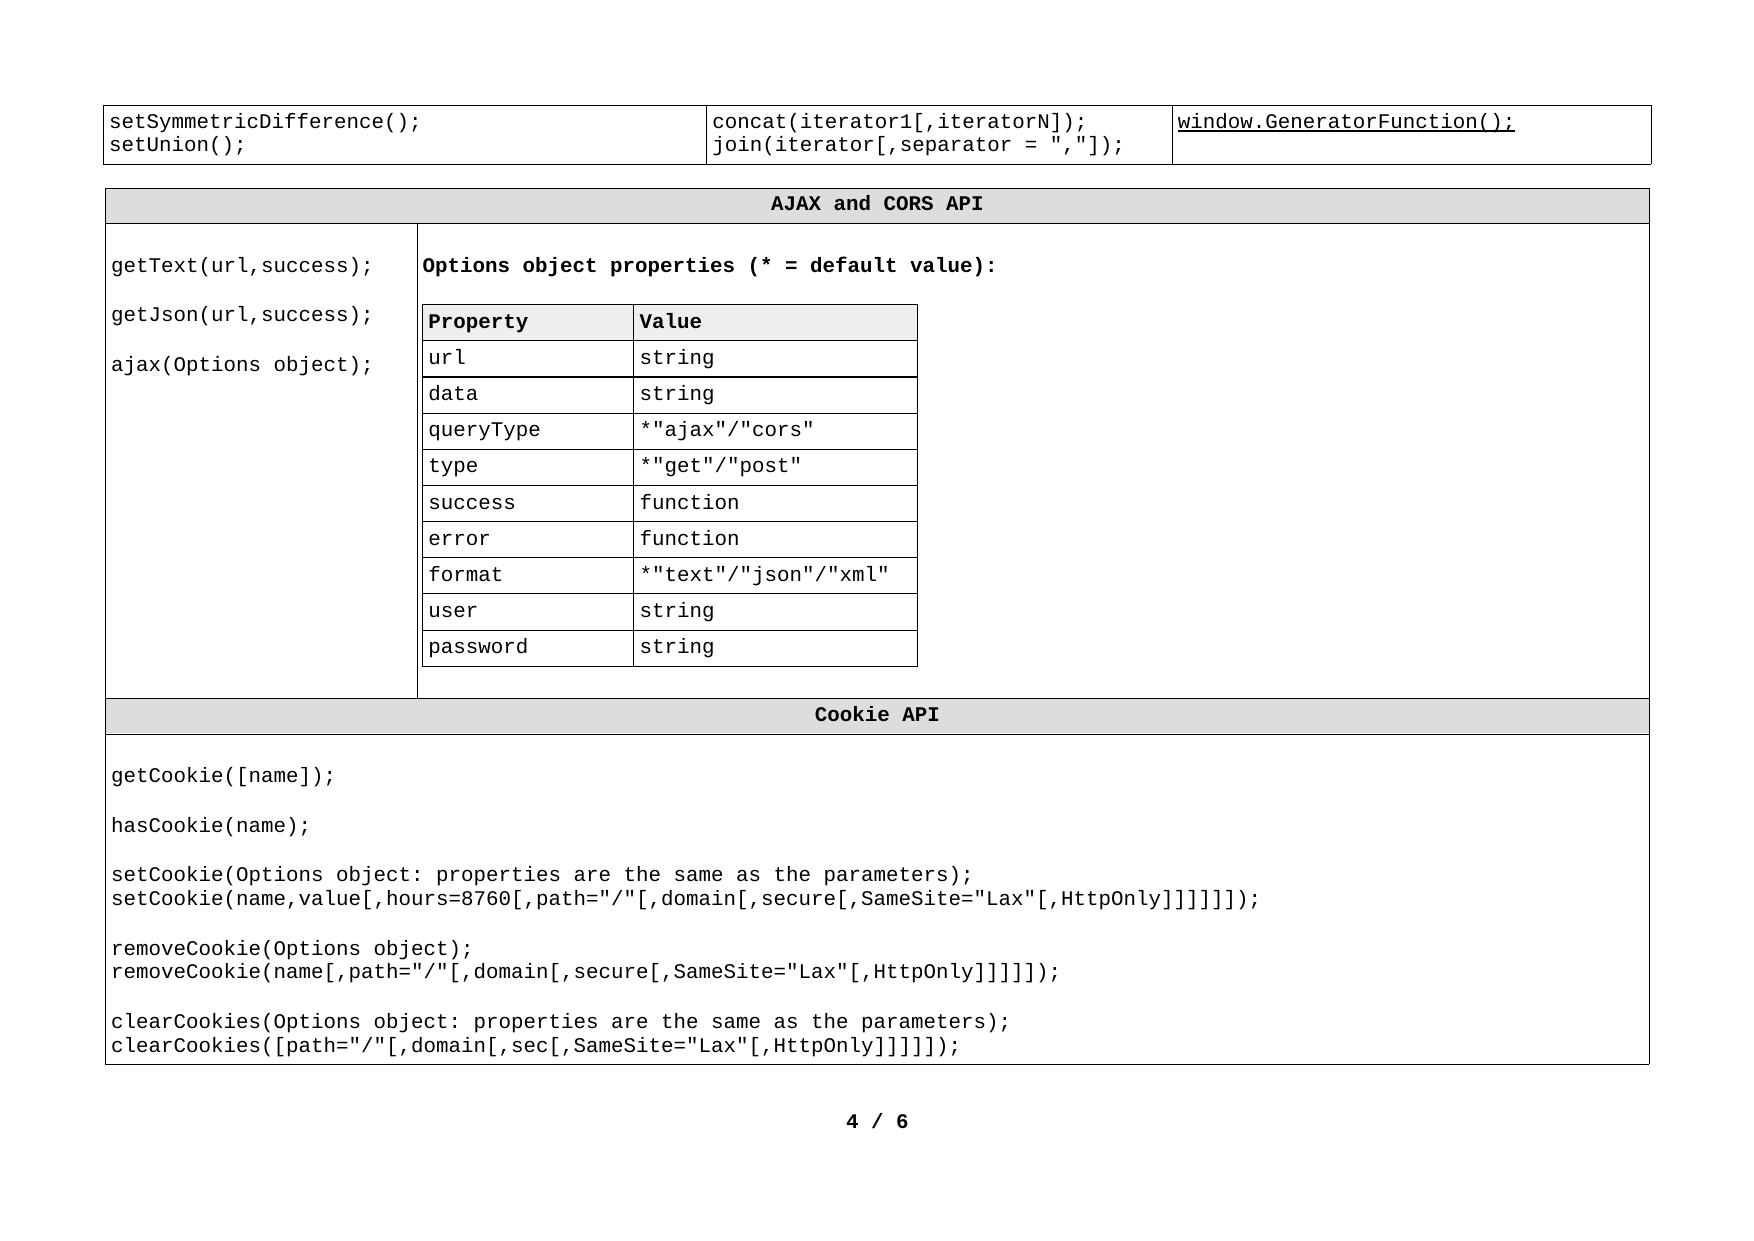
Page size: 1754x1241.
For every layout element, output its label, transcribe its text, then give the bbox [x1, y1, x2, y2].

table_cell string [634, 341, 917, 376]
table_cell function [634, 486, 917, 521]
table_cell window.GeneratorFunction(); [1173, 106, 1651, 164]
table_cell queryType [423, 414, 633, 449]
table_cell success [423, 486, 633, 521]
table_cell Cookie API [106, 699, 1649, 733]
table_cell url [423, 341, 633, 376]
table_cell getText(url,success); getJson(url,success); ajax(Options object); [106, 224, 417, 698]
table_cell type [423, 450, 633, 485]
table_cell *"text"/"json"/"xml" [634, 558, 917, 593]
table_header Property [423, 305, 633, 340]
table_cell *"get"/"post" [634, 450, 917, 485]
table_cell data [423, 378, 633, 413]
table_cell *"ajax"/"cors" [634, 414, 917, 449]
table_cell password [423, 631, 633, 666]
table_cell user [423, 594, 633, 629]
table_cell function [634, 522, 917, 557]
table_cell string [634, 378, 917, 413]
table_cell string [634, 594, 917, 629]
table_header AJAX and CORS API [106, 189, 1649, 223]
table_cell string [634, 631, 917, 666]
table_cell format [423, 558, 633, 593]
table_header Value [634, 305, 917, 340]
table_cell getCookie([name]); hasCookie(name); setCookie(Options object: properties are the same as the parameters); setCookie(name,value[,hours=8760[,path="/"[,domain[,secure[,SameSite="Lax"[,HttpOnly]]]]]]); removeCookie(Options object); removeCookie(name[,path="/"[,domain[,secure[,SameSite="Lax"[,HttpOnly]]]]]); clearCookies(Options object: properties are the same as the parameters); clearCookies([path="/"[,domain[,sec[,SameSite="Lax"[,HttpOnly]]]]]); [106, 735, 1649, 1064]
table_cell Options object properties (* = default value): [418, 224, 1649, 698]
table_cell error [423, 522, 633, 557]
